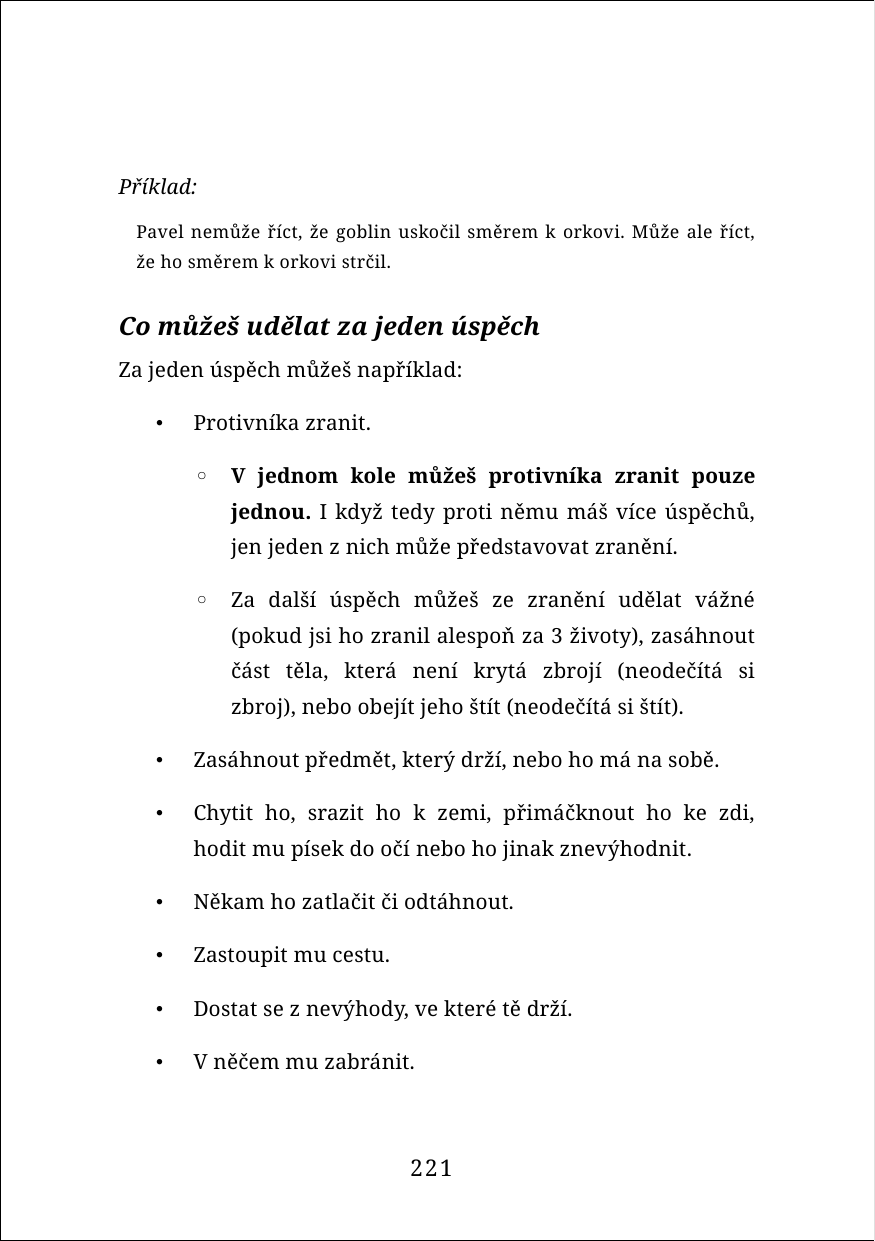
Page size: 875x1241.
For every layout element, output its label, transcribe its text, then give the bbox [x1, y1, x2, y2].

text Příklad: [118, 172, 756, 200]
list Dostat se z nevýhody, ve které tě drží. [156, 994, 756, 1022]
list V jednom kole můžeš protivníka zranit pouze jednou. I když tedy proti němu máš více úspěchů, jen jeden z nich může představovat zranění. [193, 461, 756, 561]
list Protivníka zranit. [156, 408, 756, 436]
list Za další úspěch můžeš ze zranění udělat vážné (pokud jsi ho zranil alespoň za 3 životy), zasáhnout část těla, která není krytá zbrojí (neodečítá si zbroj), nebo obejít jeho štít (neodečítá si štít). [193, 586, 756, 721]
text Za jeden úspěch můžeš například: [118, 355, 756, 383]
list Chytit ho, srazit ho k zemi, přimáčknout ho ke zdi, hodit mu písek do očí nebo ho jinak znevýhodnit. [156, 798, 756, 862]
text Pavel nemůže říct, že goblin uskočil směrem k orkovi. Může ale říct, že ho směrem k orkovi strčil. [136, 219, 756, 273]
list Zastoupit mu cestu. [156, 941, 756, 969]
subtitle Co můžeš udělat za jeden úspěch [118, 309, 756, 343]
list V něčem mu zabránit. [156, 1047, 756, 1075]
list Zasáhnout předmět, který drží, nebo ho má na sobě. [156, 745, 756, 774]
list Někam ho zatlačit či odtáhnout. [156, 887, 756, 916]
